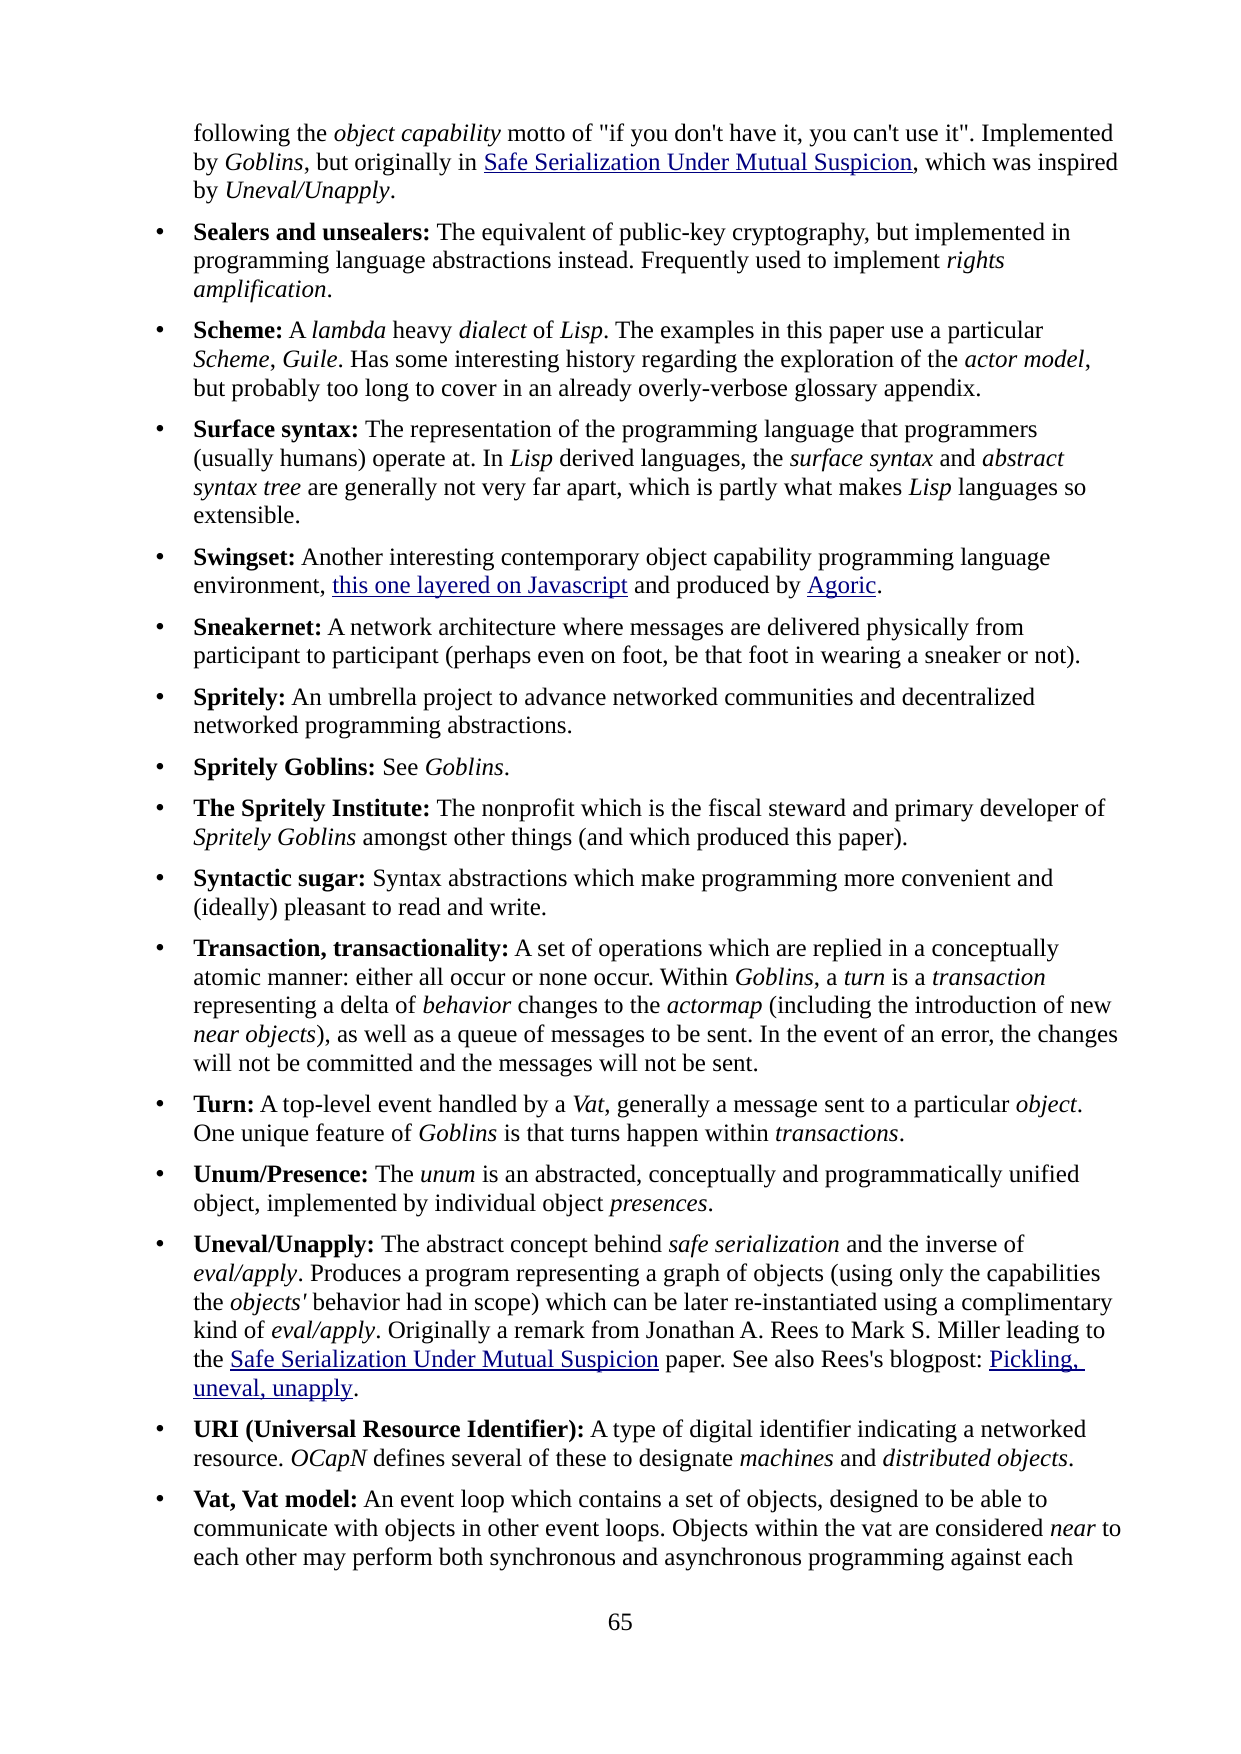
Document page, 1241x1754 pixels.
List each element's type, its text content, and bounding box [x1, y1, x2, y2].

list following the object capability motto of "if you don't have it, you can't use it". Implemented by Goblins, but originally in Safe Serialization Under Mutual Suspicion, which was inspired by Uneval/Unapply. [156, 118, 1122, 204]
list Turn: A top-level event handled by a Vat, generally a message sent to a particular object. One unique feature of Goblins is that turns happen within transactions. [156, 1089, 1122, 1147]
list Swingset: Another interesting contemporary object capability programming language environment, this one layered on Javascript and produced by Agoric. [156, 542, 1122, 599]
list URI (Universal Resource Identifier): A type of digital identifier indicating a networked resource. OCapN defines several of these to designate machines and distributed objects. [156, 1414, 1122, 1472]
list The Spritely Institute: The nonprofit which is the fiscal steward and primary developer of Spritely Goblins amongst other things (and which produced this paper). [156, 793, 1122, 851]
list Unum/Presence: The unum is an abstracted, conceptually and programmatically unified object, implemented by individual object presences. [156, 1159, 1122, 1217]
list Scheme: A lambda heavy dialect of Lisp. The examples in this paper use a particular Scheme, Guile. Has some interesting history regarding the exploration of the actor model, but probably too long to cover in an already overly-verbose glossary appendix. [156, 316, 1122, 402]
list Spritely Goblins: See Goblins. [156, 752, 1122, 781]
list Uneval/Unapply: The abstract concept behind safe serialization and the inverse of eval/apply. Produces a program representing a graph of objects (using only the capabilities the objects' behavior had in scope) which can be later re-instantiated using a complimentary kind of eval/apply. Originally a remark from Jonathan A. Rees to Mark S. Miller leading to the Safe Serialization Under Mutual Suspicion paper. See also Rees's blogpost: Pickling, uneval, unapply. [156, 1229, 1122, 1402]
list Vat, Vat model: An event loop which contains a set of objects, designed to be able to communicate with objects in other event loops. Objects within the vat are considered near to each other may perform both synchronous and asynchronous programming against each [156, 1484, 1122, 1571]
list Transaction, transactionality: A set of operations which are replied in a conceptually atomic manner: either all occur or none occur. Within Goblins, a turn is a transaction representing a delta of behavior changes to the actormap (including the introduction of new near objects), as well as a queue of messages to be sent. In the event of an error, the changes will not be committed and the messages will not be sent. [156, 933, 1122, 1077]
list Surface syntax: The representation of the programming language that programmers (usually humans) operate at. In Lisp derived languages, the surface syntax and abstract syntax tree are generally not very far apart, which is partly what makes Lisp languages so extensible. [156, 414, 1122, 529]
list Spritely: An umbrella project to advance networked communities and decentralized networked programming abstractions. [156, 682, 1122, 739]
list Sneakernet: A network architecture where messages are delivered physically from participant to participant (perhaps even on foot, be that foot in wearing a sneaker or not). [156, 612, 1122, 669]
list Syntactic sugar: Syntax abstractions which make programming more convenient and (ideally) pleasant to read and write. [156, 863, 1122, 921]
list Sealers and unsealers: The equivalent of public-key cryptography, but implemented in programming language abstractions instead. Frequently used to implement rights amplification. [156, 217, 1122, 303]
